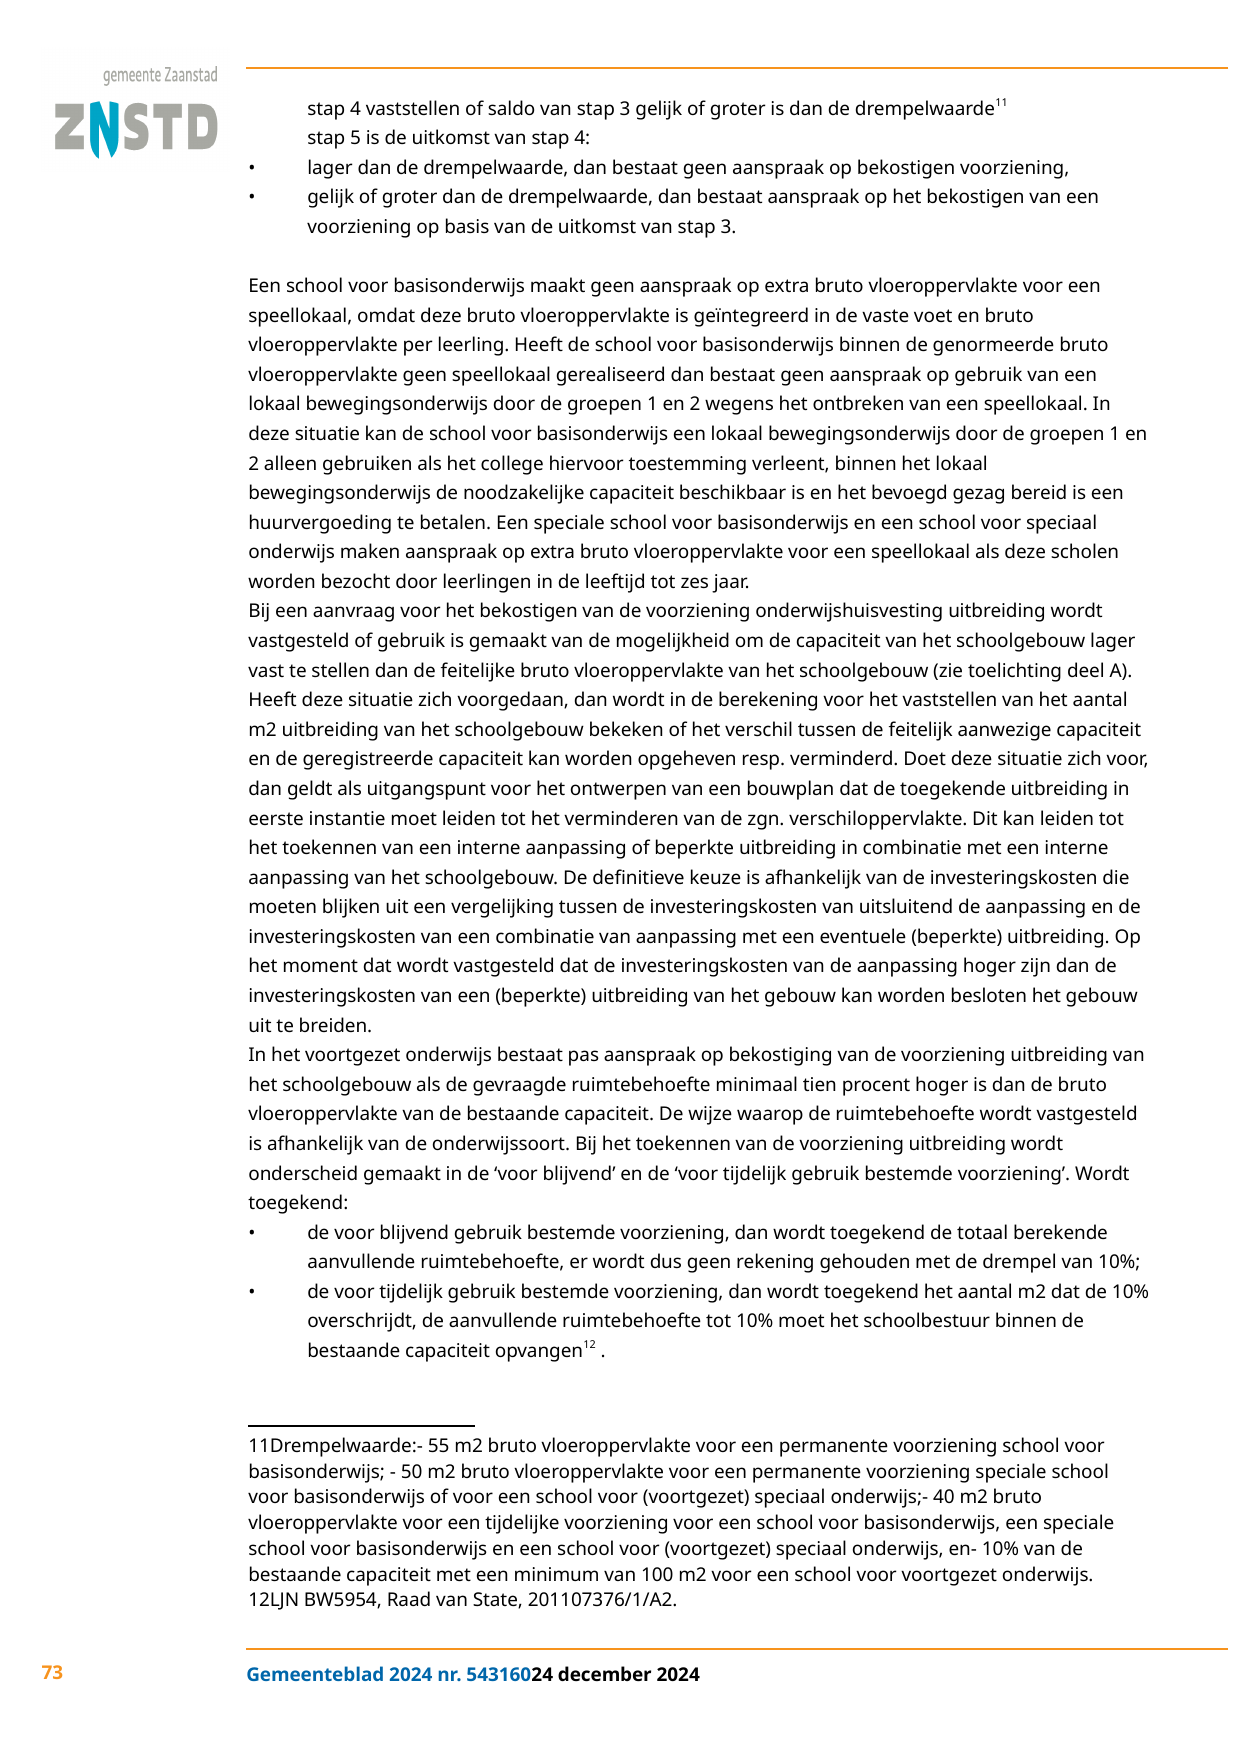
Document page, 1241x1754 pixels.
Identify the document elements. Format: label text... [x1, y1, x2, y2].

text Een school voor basisonderwijs maakt geen aanspraak op extra bruto vloeroppervlakte voor een speellokaal, omdat deze bruto vloeroppervlakte is geïntegreerd in de vaste voet en bruto vloeroppervlakte per leerling. Heeft de school voor basisonderwijs binnen de genormeerde bruto vloeroppervlakte geen speellokaal gerealiseerd dan bestaat geen aanspraak op gebruik van een lokaal bewegingsonderwijs door de groepen 1 en 2 wegens het ontbreken van een speellokaal. In deze situatie kan de school voor basisonderwijs een lokaal bewegingsonderwijs door de groepen 1 en 2 alleen gebruiken als het college hiervoor toestemming verleent, binnen het lokaal bewegingsonderwijs de noodzakelijke capaciteit beschikbaar is en het bevoegd gezag bereid is een huurvergoeding te betalen. Een speciale school voor basisonderwijs en een school voor speciaal onderwijs maken aanspraak op extra bruto vloeroppervlakte voor een speellokaal als deze scholen worden bezocht door leerlingen in de leeftijd tot zes jaar. [248, 272, 1152, 594]
text Bij een aanvraag voor het bekostigen van de voorziening onderwijshuisvesting uitbreiding wordt vastgesteld of gebruik is gemaakt van de mogelijkheid om de capaciteit van het schoolgebouw lager vast te stellen dan de feitelijke bruto vloeroppervlakte van het schoolgebouw (zie toelichting deel A). Heeft deze situatie zich voorgedaan, dan wordt in de berekening voor het vaststellen van het aantal m2 uitbreiding van het schoolgebouw bekeken of het verschil tussen de feitelijk aanwezige capaciteit en de geregistreerde capaciteit kan worden opgeheven resp. verminderd. Doet deze situatie zich voor, dan geldt als uitgangspunt voor het ontwerpen van een bouwplan dat de toegekende uitbreiding in eerste instantie moet leiden tot het verminderen van de zgn. verschiloppervlakte. Dit kan leiden tot het toekennen van een interne aanpassing of beperkte uitbreiding in combinatie met een interne aanpassing van het schoolgebouw. De definitieve keuze is afhankelijk van de investeringskosten die moeten blijken uit een vergelijking tussen de investeringskosten van uitsluitend de aanpassing en de investeringskosten van een combinatie van aanpassing met een eventuele (beperkte) uitbreiding. Op het moment dat wordt vastgesteld dat de investeringskosten van de aanpassing hoger zijn dan de investeringskosten van een (beperkte) uitbreiding van het gebouw kan worden besloten het gebouw uit te breiden. [248, 598, 1152, 1038]
list stap 5 is de uitkomst van stap 4: [248, 124, 1152, 150]
list gelijk of groter dan de drempelwaarde, dan bestaat aanspraak op het bekostigen van een voorziening op basis van de uitkomst van stap 3. [248, 183, 1152, 239]
list de voor tijdelijk gebruik bestemde voorziening, dan wordt toegekend het aantal m2 dat de 10% overschrijdt, de aanvullende ruimtebehoefte tot 10% moet het schoolbestuur binnen de bestaande capaciteit opvangen . [248, 1278, 1152, 1363]
list de voor blijvend gebruik bestemde voorziening, dan wordt toegekend de totaal berekende aanvullende ruimtebehoefte, er wordt dus geen rekening gehouden met de drempel van 10%; [248, 1219, 1152, 1274]
list lager dan de drempelwaarde, dan bestaat geen aanspraak op bekostigen voorziening, [248, 154, 1152, 180]
list stap 4 vaststellen of saldo van stap 3 gelijk of groter is dan de drempelwaarde [248, 95, 1152, 121]
list Drempelwaarde:- 55 m2 bruto vloeroppervlakte voor een permanente voorziening school voor basisonderwijs; - 50 m2 bruto vloeroppervlakte voor een permanente voorziening speciale school voor basisonderwijs of voor een school voor (voortgezet) speciaal onderwijs;- 40 m2 bruto vloeroppervlakte voor een tijdelijke voorziening voor een school voor basisonderwijs, een speciale school voor basisonderwijs en een school voor (voortgezet) speciaal onderwijs, en- 10% van de bestaande capaciteit met een minimum van 100 m2 voor een school voor voortgezet onderwijs. [248, 1432, 1152, 1586]
list LJN BW5954, Raad van State, 201107376/1/A2. [248, 1586, 1152, 1612]
picture [41, 47, 231, 172]
text In het voortgezet onderwijs bestaat pas aanspraak op bekostiging van de voorziening uitbreiding van het schoolgebouw als de gevraagde ruimtebehoefte minimaal tien procent hoger is dan de bruto vloeroppervlakte van de bestaande capaciteit. De wijze waarop de ruimtebehoefte wordt vastgesteld is afhankelijk van de onderwijssoort. Bij het toekennen van de voorziening uitbreiding wordt onderscheid gemaakt in de ‘voor blijvend’ en de ‘voor tijdelijk gebruik bestemde voorziening’. Wordt toegekend: [248, 1041, 1152, 1215]
